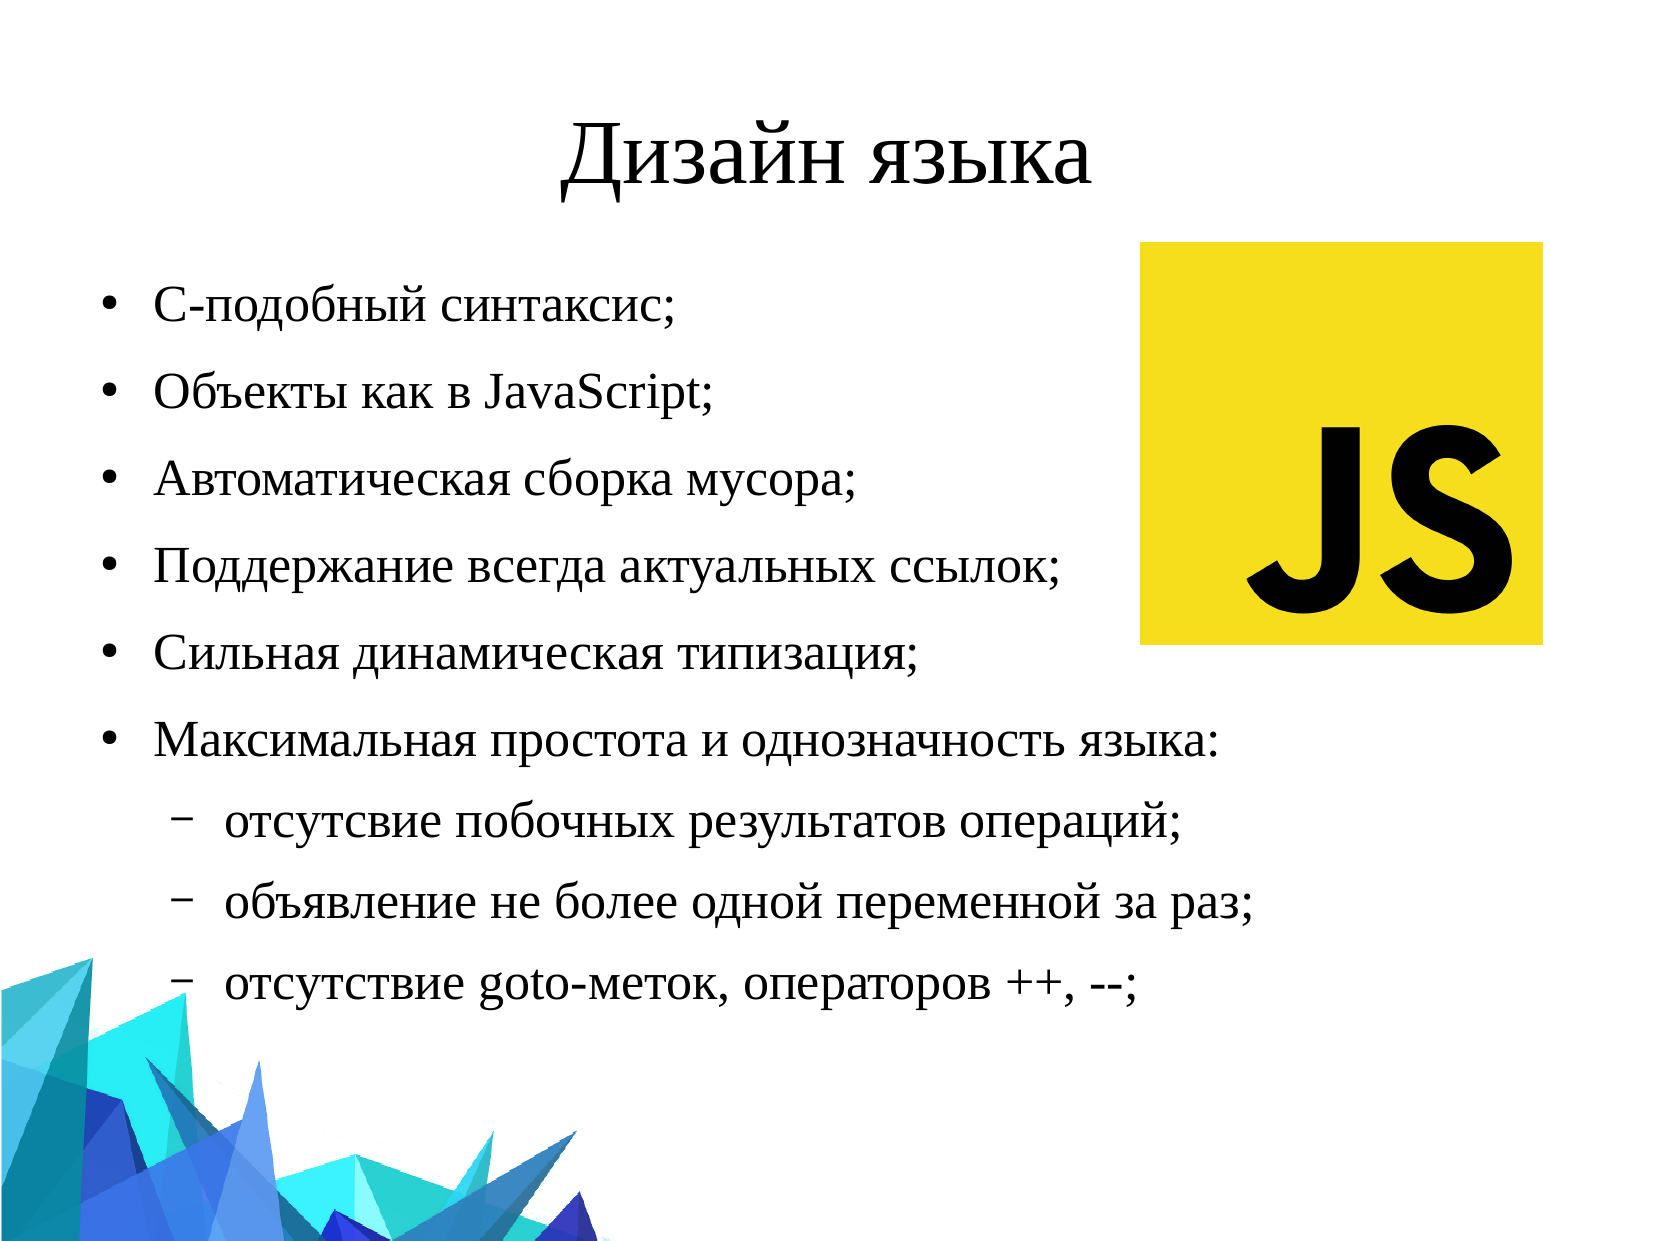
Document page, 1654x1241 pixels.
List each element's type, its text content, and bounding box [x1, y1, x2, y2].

title Дизайн языка [82, 49, 1571, 257]
list C-подобный синтаксис; Объекты как в JavaScript; Автоматическая сборка мусора; Поддержание всегда актуальных ссылок; Сильная динамическая типизация; Максимальная простота и однозначность языка: отсутсвие побочных результатов операций; объявление не более одной переменной за раз; отсутствие goto-меток, операторов ++, --; [82, 275, 1591, 1081]
picture [0, 0, 1654, 1241]
